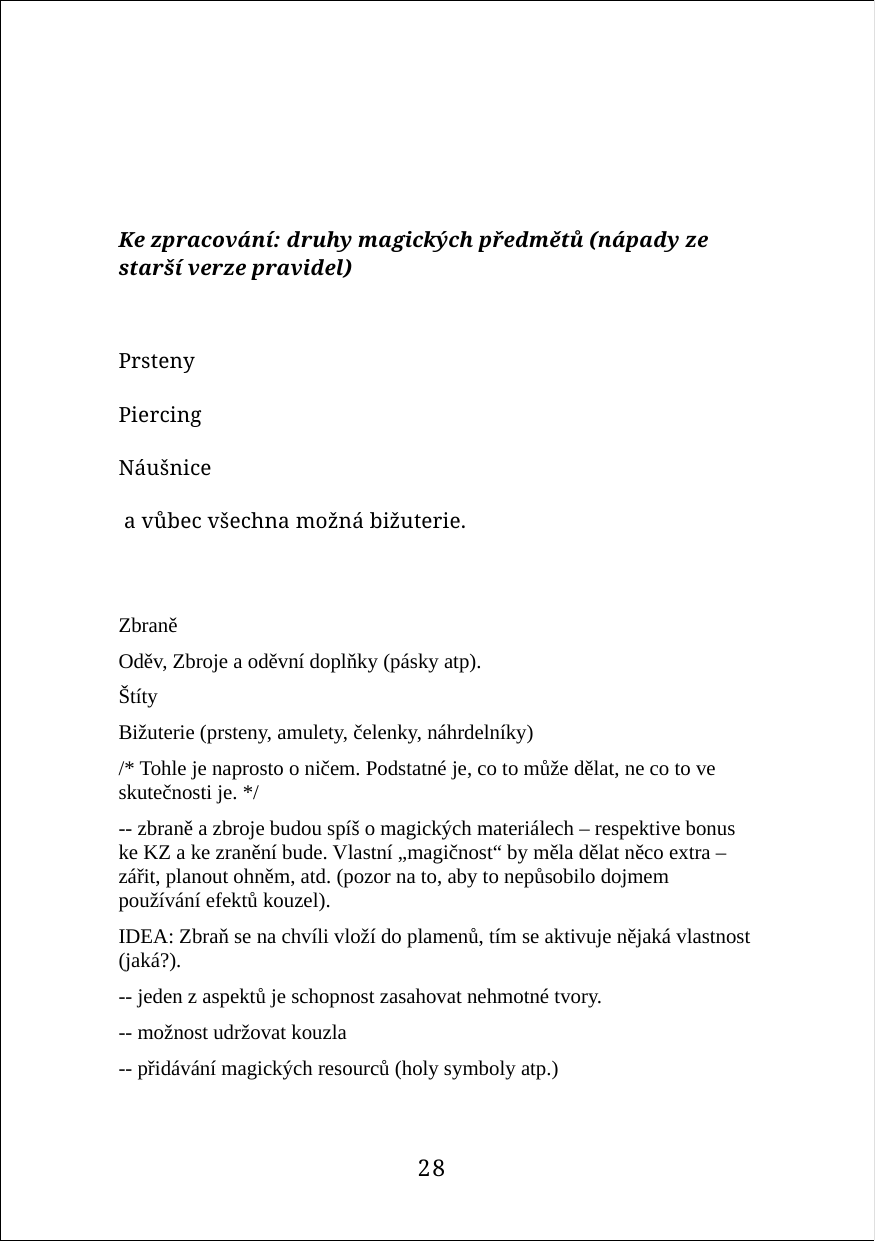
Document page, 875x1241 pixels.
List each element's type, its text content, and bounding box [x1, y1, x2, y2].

text Bižuterie (prsteny, amulety, čelenky, náhrdelníky) [118, 720, 756, 744]
text -- možnost udržovat kouzla [118, 1020, 756, 1044]
text Prsteny [118, 347, 756, 375]
text a vůbec všechna možná bižuterie. [118, 506, 756, 535]
subtitle Ke zpracování: druhy magických předmětů (nápady ze starší verze pravidel) [118, 225, 756, 282]
text -- zbraně a zbroje budou spíš o magických materiálech – respektive bonus ke KZ a ke zranění bude. Vlastní „magičnost“ by měla dělat něco extra – zářit, planout ohněm, atd. (pozor na to, aby to nepůsobilo dojmem používání efektů kouzel). [118, 816, 756, 912]
text Piercing [118, 400, 756, 428]
text Štíty [118, 684, 756, 708]
text /* Tohle je naprosto o ničem. Podstatné je, co to může dělat, ne co to ve skutečnosti je. */ [118, 756, 756, 804]
text Náušnice [118, 453, 756, 481]
text Oděv, Zbroje a oděvní doplňky (pásky atp). [118, 648, 756, 673]
text -- přidávání magických resourců (holy symboly atp.) [118, 1056, 756, 1079]
text Zbraně [118, 613, 756, 637]
text -- jeden z aspektů je schopnost zasahovat nehmotné tvory. [118, 984, 756, 1008]
text IDEA: Zbraň se na chvíli vloží do plamenů, tím se aktivuje nějaká vlastnost (jaká?). [118, 924, 756, 972]
